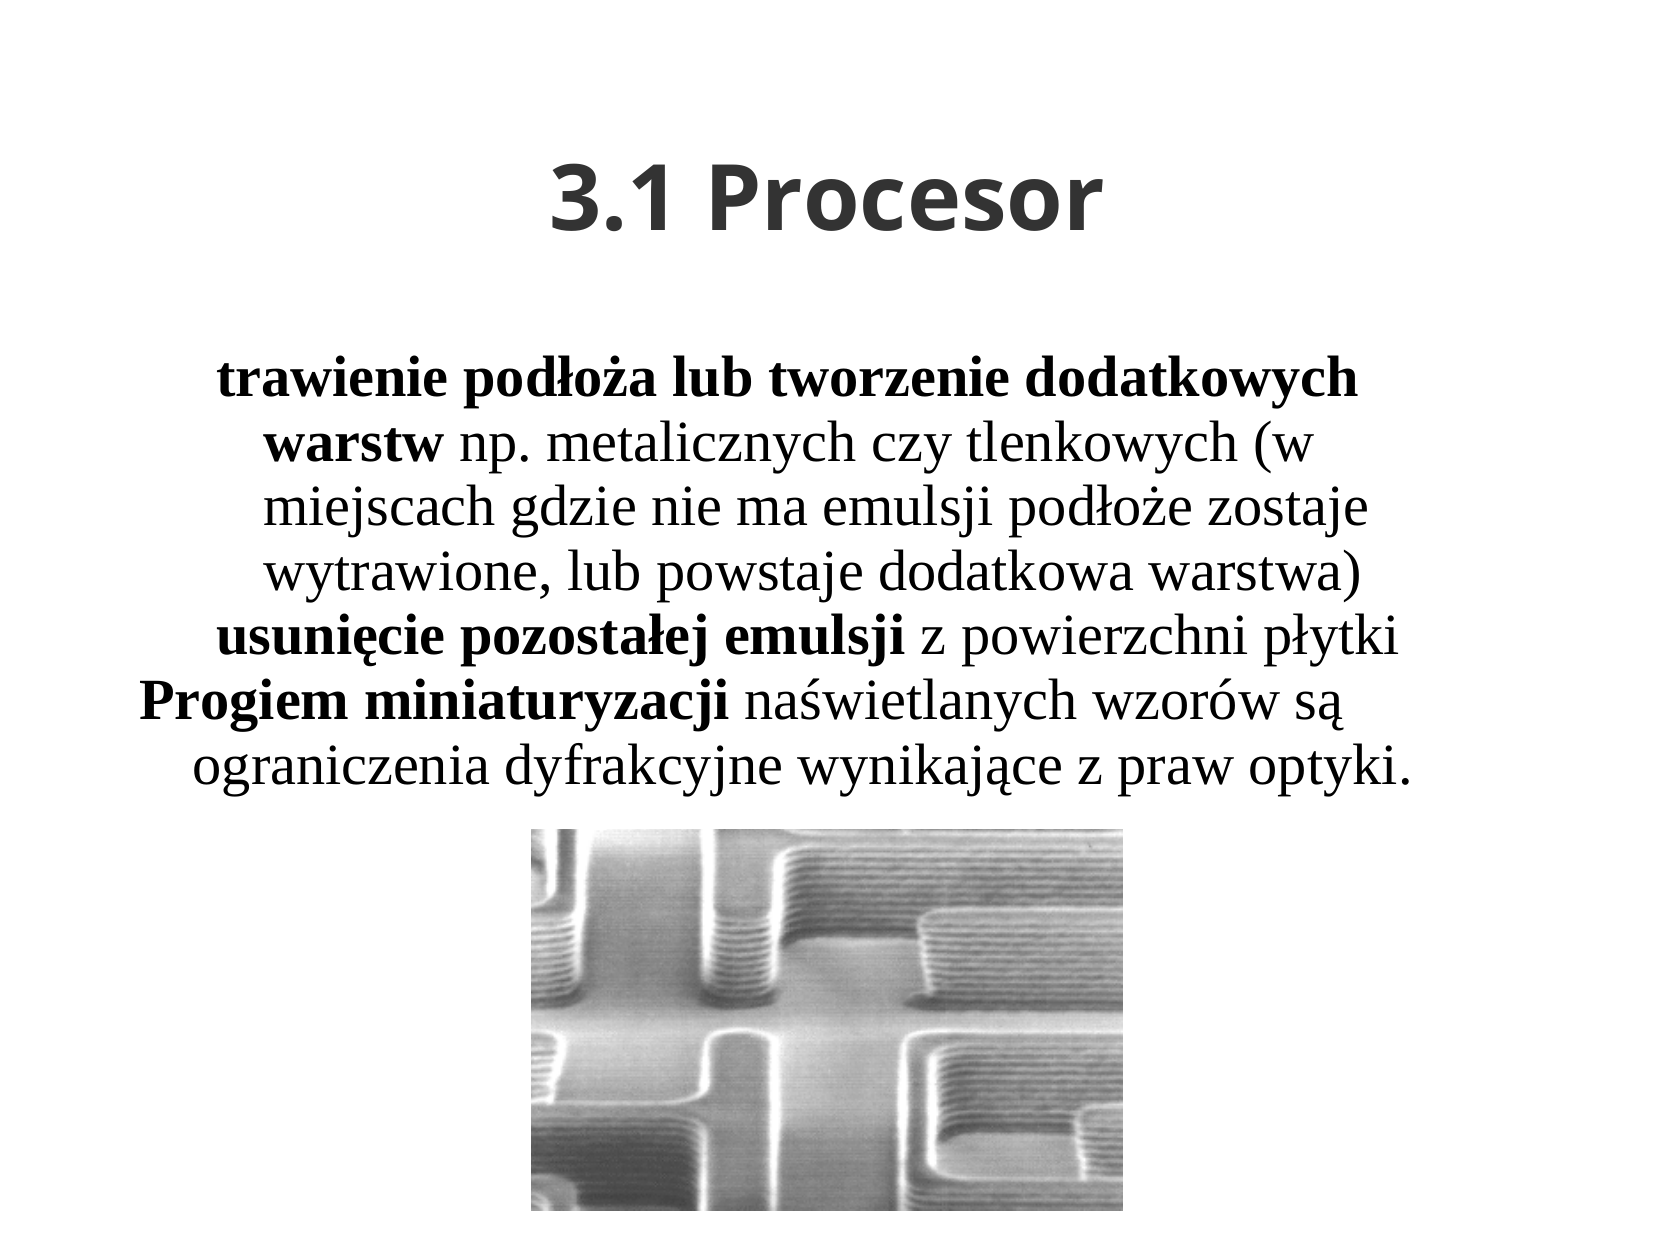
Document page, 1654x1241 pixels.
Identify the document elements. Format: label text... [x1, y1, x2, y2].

picture [531, 829, 1123, 1211]
title 3.1 Procesor [121, 91, 1534, 299]
list trawienie podłoża lub tworzenie dodatkowych warstw np. metalicznych czy tlenkowych (w miejscach gdzie nie ma emulsji podłoże zostaje wytrawione, lub powstaje dodatkowa warstwa) usunięcie pozostałej emulsji z powierzchni płytki Progiem miniaturyzacji naświetlanych wzorów są ograniczenia dyfrakcyjne wynikające z praw optyki. [121, 344, 1534, 1127]
